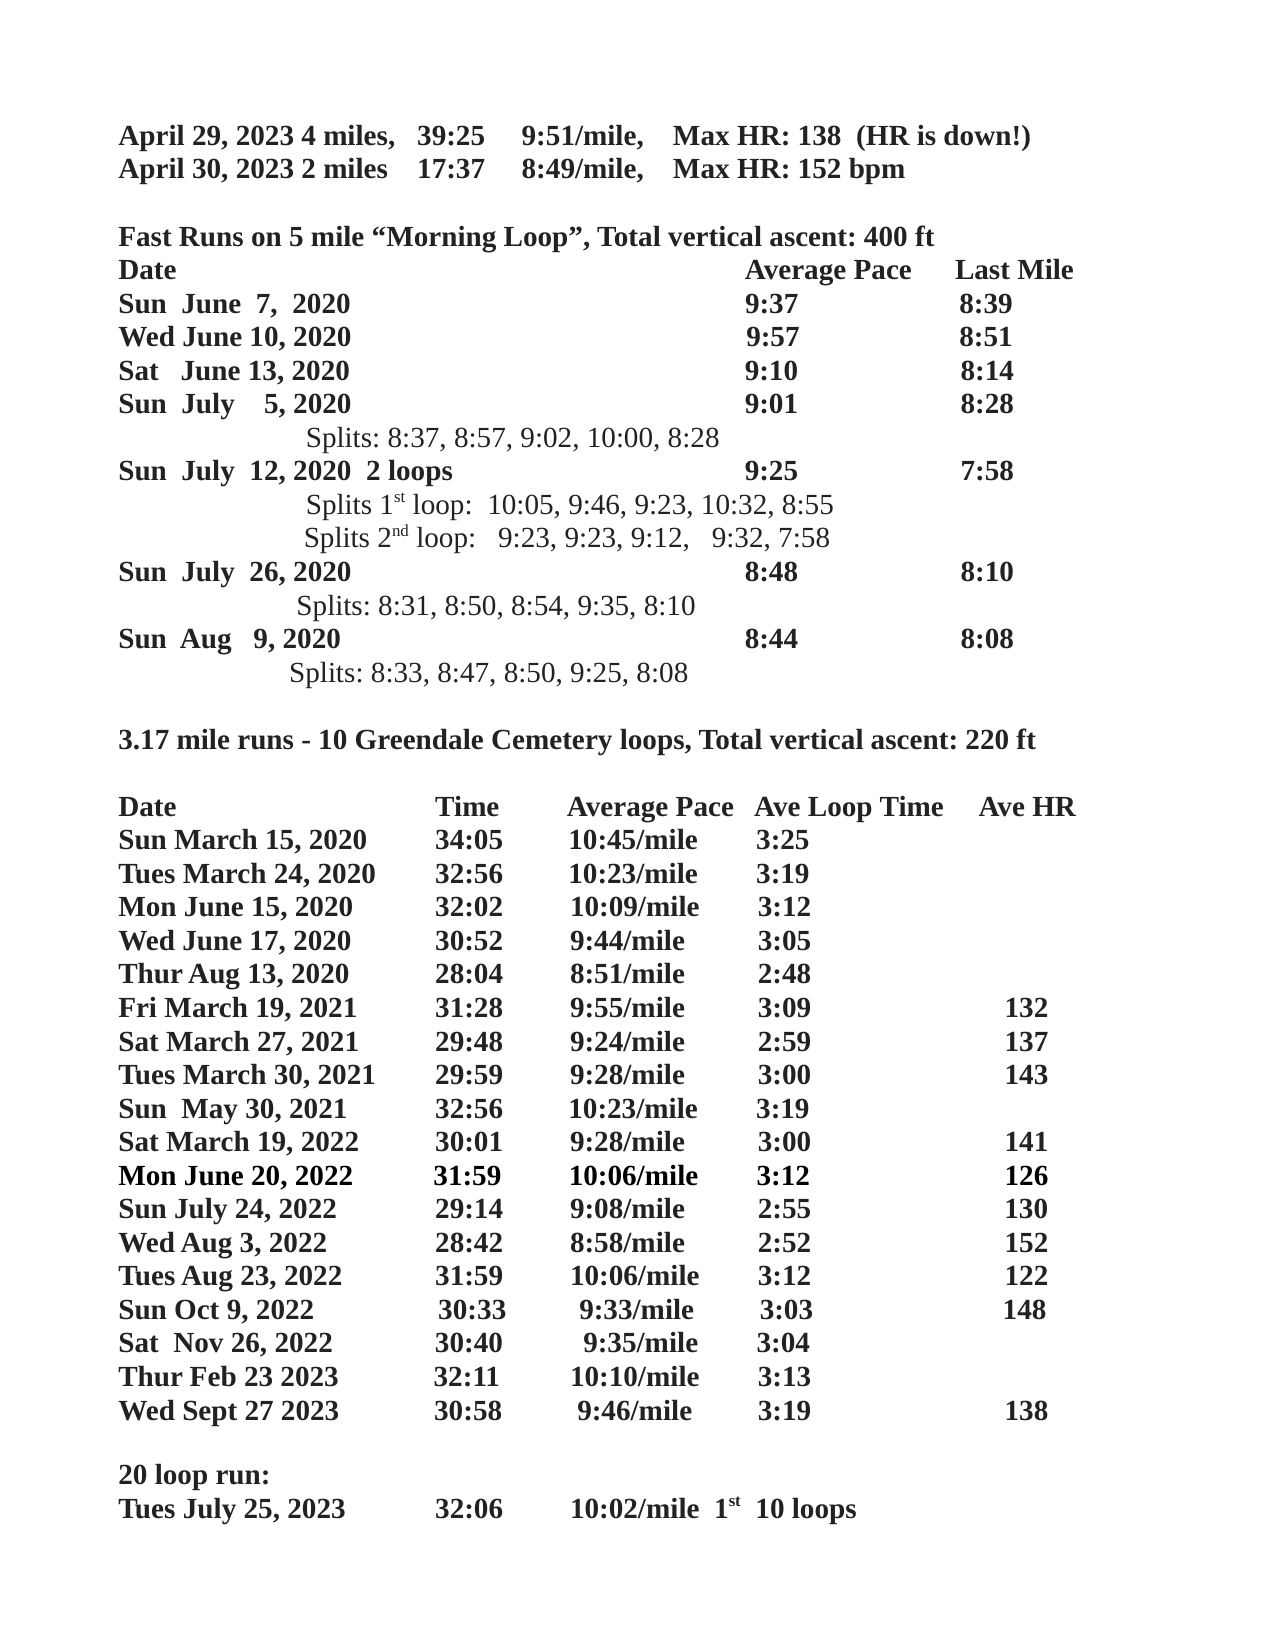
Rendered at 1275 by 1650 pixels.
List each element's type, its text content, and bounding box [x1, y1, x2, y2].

text Mon June 20, 2022 31:59 10:06/mile 3:12 126 [118, 1158, 1157, 1191]
text Sun June 7, 2020 9:37 8:39 [118, 286, 1161, 319]
text 20 loop run: [118, 1457, 1161, 1491]
text Wed Aug 3, 2022 28:42 8:58/mile 2:52 152 [118, 1225, 1161, 1258]
text Splits 2nd loop: 9:23, 9:23, 9:12, 9:32, 7:58 [118, 521, 1161, 554]
text April 29, 2023 4 miles, 39:25 9:51/mile, Max HR: 138 (HR is down!) [118, 118, 1161, 152]
text Date Time Average Pace Ave Loop Time Ave HR [118, 789, 1161, 822]
text Sun Oct 9, 2022 30:33 9:33/mile 3:03 148 [118, 1292, 1161, 1326]
text Tues March 30, 2021 29:59 9:28/mile 3:00 143 [118, 1057, 1161, 1091]
list 3.17 mile runs - 10 Greendale Cemetery loops, Total vertical ascent: 220 ft [118, 722, 1161, 755]
text Sun March 15, 2020 34:05 10:45/mile 3:25 [118, 822, 1161, 856]
text Tues Aug 23, 2022 31:59 10:06/mile 3:12 122 [118, 1258, 1161, 1292]
text Fri March 19, 2021 31:28 9:55/mile 3:09 132 [118, 990, 1161, 1024]
text Wed Sept 27 2023 30:58 9:46/mile 3:19 138 [118, 1393, 1161, 1426]
text Fast Runs on 5 mile “Morning Loop”, Total vertical ascent: 400 ft [118, 219, 1161, 252]
text April 30, 2023 2 miles 17:37 8:49/mile, Max HR: 152 bpm [118, 152, 1161, 185]
text Mon June 15, 2020 32:02 10:09/mile 3:12 [118, 889, 1161, 923]
text Tues March 24, 2020 32:56 10:23/mile 3:19 [118, 856, 1161, 889]
text Tues July 25, 2023 32:06 10:02/mile 1st 10 loops [118, 1491, 1161, 1524]
text Sun July 24, 2022 29:14 9:08/mile 2:55 130 [118, 1191, 1161, 1225]
text Wed June 17, 2020 30:52 9:44/mile 3:05 [118, 923, 1161, 957]
text Sat June 13, 2020 9:10 8:14 Sun July 5, 2020 9:01 8:28 Splits: 8:37, 8:57, 9:02, 10:00, 8:28 Sun July 12, 2020 2 loops 9:25 7:58 Splits 1st loop: 10:05, 9:46, 9:23, 10:32, 8:55 [118, 353, 1161, 521]
text Thur Aug 13, 2020 28:04 8:51/mile 2:48 [118, 957, 1161, 990]
text Sat Nov 26, 2022 30:40 9:35/mile 3:04 [118, 1326, 1161, 1359]
text Sun Aug 9, 2020 8:44 8:08 Splits: 8:33, 8:47, 8:50, 9:25, 8:08 [118, 621, 1161, 688]
text Thur Feb 23 2023 32:11 10:10/mile 3:13 [118, 1359, 1161, 1393]
text Wed June 10, 2020 9:57 8:51 [118, 319, 1161, 353]
text Date Average Pace Last Mile [118, 252, 1161, 286]
text Sat March 27, 2021 29:48 9:24/mile 2:59 137 [118, 1024, 1161, 1057]
text Sun July 26, 2020 8:48 8:10 Splits: 8:31, 8:50, 8:54, 9:35, 8:10 [118, 554, 1161, 621]
text Sat March 19, 2022 30:01 9:28/mile 3:00 141 [118, 1124, 1161, 1158]
text Sun May 30, 2021 32:56 10:23/mile 3:19 [118, 1091, 1161, 1124]
